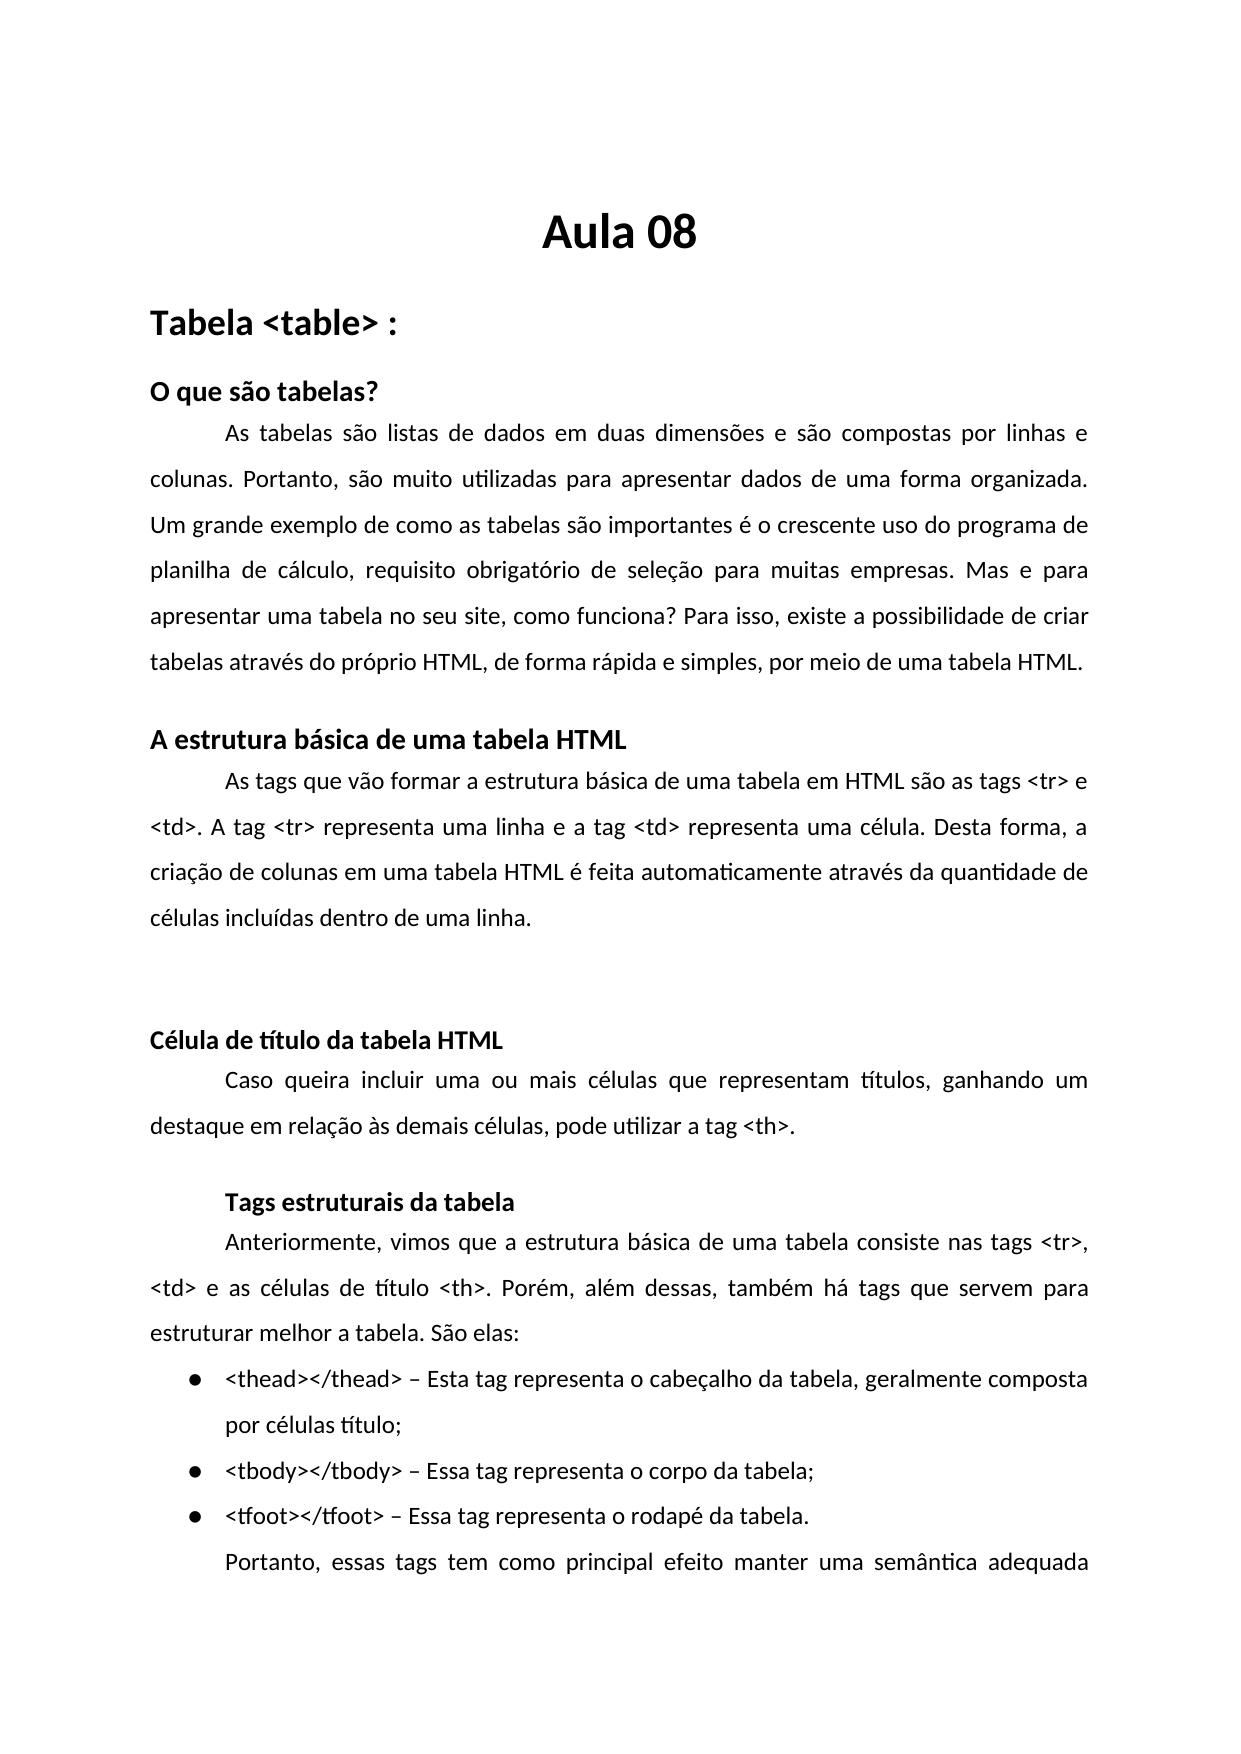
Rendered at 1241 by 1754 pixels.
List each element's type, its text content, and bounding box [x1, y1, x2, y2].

list <thead></thead> – Esta tag representa o cabeçalho da tabela, geralmente composta por células título; [187, 1363, 1090, 1439]
list <tbody></tbody> – Essa tag representa o corpo da tabela; [187, 1455, 1090, 1485]
text Anteriormente, vimos que a estrutura básica de uma tabela consiste nas tags <tr>, <td> e as células de título <th>. Porém, além dessas, também há tags que servem para estruturar melhor a tabela. São elas: [150, 1226, 1090, 1348]
text As tags que vão formar a estrutura básica de uma tabela em HTML são as tags <tr> e <td>. A tag <tr> representa uma linha e a tag <td> representa uma célula. Desta forma, a criação de colunas em uma tabela HTML é feita automaticamente através da quantidade de células incluídas dentro de uma linha. [150, 765, 1090, 933]
subtitle Tabela <table> : [150, 298, 1090, 344]
subtitle Aula 08 [150, 200, 1090, 261]
list <tfoot></tfoot> – Essa tag representa o rodapé da tabela. [187, 1501, 1090, 1531]
subtitle Tags estruturais da tabela [150, 1185, 1090, 1218]
subtitle O que são tabelas? [150, 373, 1090, 409]
text As tabelas são listas de dados em duas dimensões e são compostas por linhas e colunas. Portanto, são muito utilizadas para apresentar dados de uma forma organizada. Um grande exemplo de como as tabelas são importantes é o crescente uso do programa de planilha de cálculo, requisito obrigatório de seleção para muitas empresas. Mas e para apresentar uma tabela no seu site, como funciona? Para isso, existe a possibilidade de criar tabelas através do próprio HTML, de forma rápida e simples, por meio de uma tabela HTML. [150, 417, 1090, 677]
text Portanto, essas tags tem como principal efeito manter uma semântica adequada [150, 1546, 1090, 1577]
subtitle A estrutura básica de uma tabela HTML [150, 721, 1090, 757]
subtitle Célula de título da tabela HTML [150, 1023, 1090, 1056]
text Caso queira incluir uma ou mais células que representam títulos, ganhando um destaque em relação às demais células, pode utilizar a tag <th>. [150, 1064, 1090, 1140]
